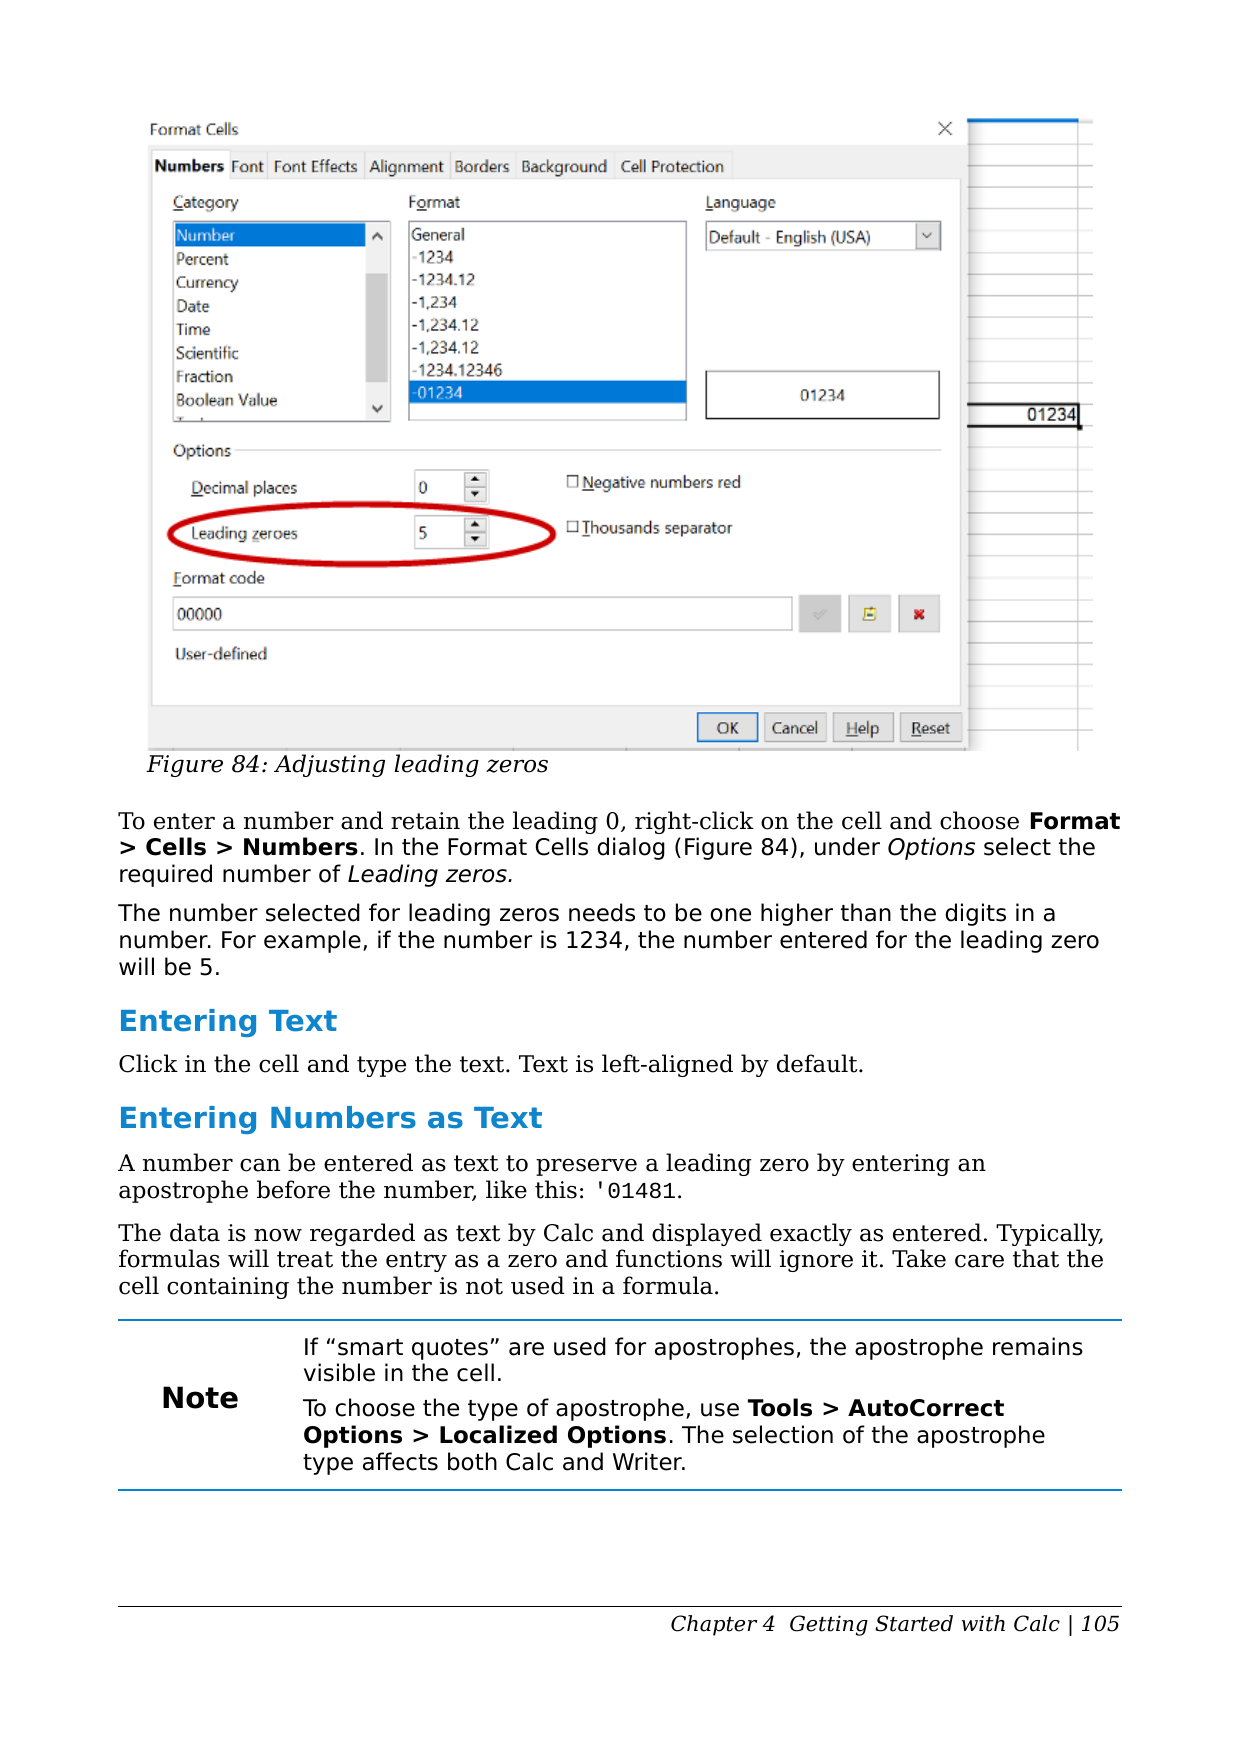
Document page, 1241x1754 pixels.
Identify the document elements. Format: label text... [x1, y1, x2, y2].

text The data is now regarded as text by Calc and displayed exactly as entered. Typically, formulas will treat the entry as a zero and functions will ignore it. Take care that the cell containing the number is not used in a formula. [118, 1218, 1122, 1300]
table_header If “smart quotes” are used for apostrophes, the apostrophe remains visible in the cell. To choose the type of apostrophe, use Tools > AutoCorrect Options > Localized Options. The selection of the apostrophe type affects both Calc and Writer. [281, 1321, 1122, 1488]
text To enter a number and retain the leading 0, right-click on the cell and choose Format > Cells > Numbers. In the Format Cells dialog (Figure 84), under Options select the required number of Leading zeros. [118, 808, 1122, 888]
text Figure 84: Adjusting leading zeros [147, 751, 1093, 778]
text The number selected for leading zeros needs to be one higher than the digits in a number. For example, if the number is 1234, the number entered for the leading zero will be 5. [118, 900, 1122, 980]
subtitle Entering Numbers as Text [118, 1102, 1122, 1136]
text Click in the cell and type the text. Text is left-aligned by default. [118, 1051, 1122, 1078]
subtitle Entering Text [118, 1004, 1122, 1038]
table_header Note [118, 1321, 281, 1488]
text A number can be entered as text to preserve a leading zero by entering an apostrophe before the number, like this: '01481. [118, 1148, 1122, 1205]
picture [147, 118, 1093, 751]
